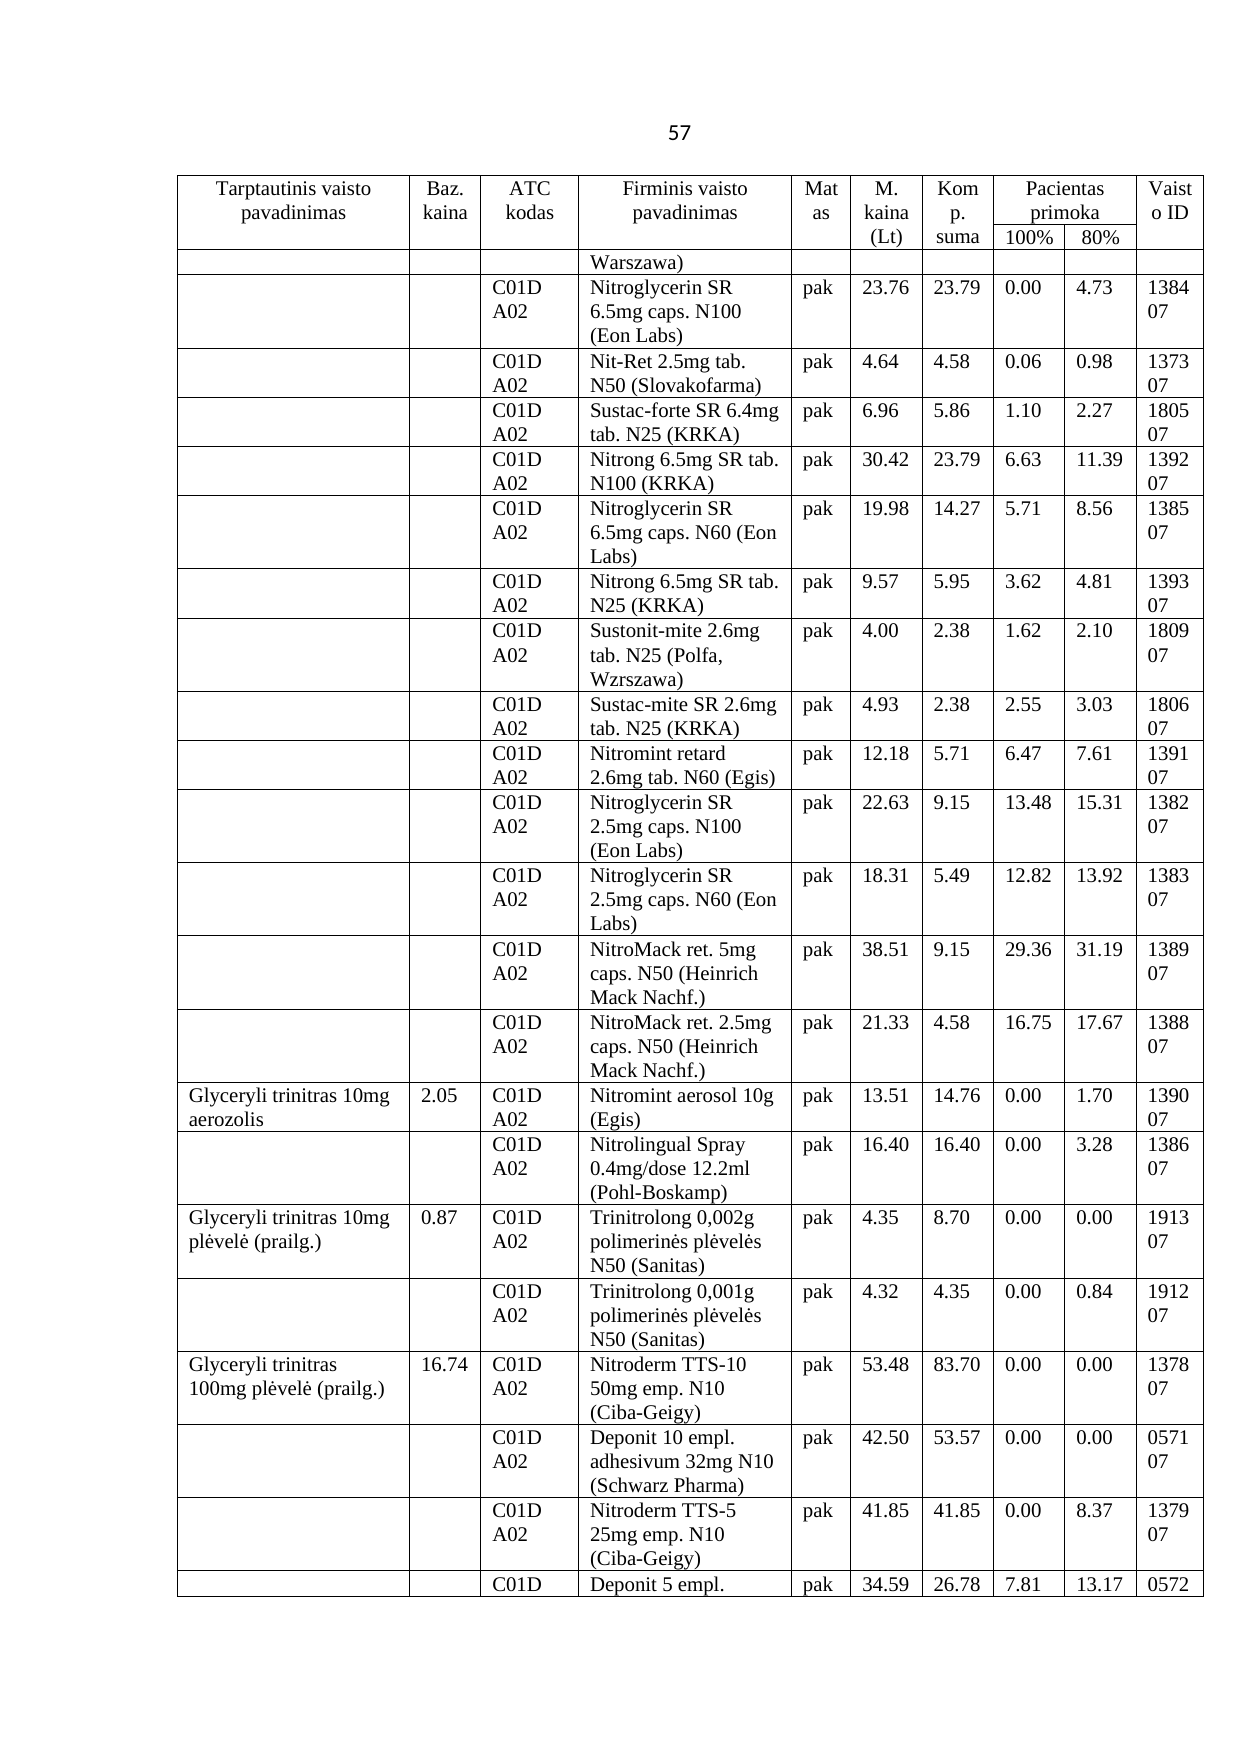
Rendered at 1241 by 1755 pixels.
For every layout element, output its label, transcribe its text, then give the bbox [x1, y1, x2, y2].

table_cell [178, 349, 409, 397]
table_cell 3.28 [1065, 1132, 1136, 1204]
table_cell Nitroderm TTS-5 25mg emp. N10 (Ciba-Geigy) [579, 1498, 791, 1570]
table_header Matas [792, 176, 850, 249]
table_cell pak [792, 790, 850, 862]
table_cell 0.00 [994, 275, 1064, 347]
table_cell 22.63 [851, 790, 922, 862]
table_cell [1137, 250, 1203, 274]
table_cell Nitroglycerin SR 6.5mg caps. N60 (Eon Labs) [579, 496, 791, 568]
table_cell 11.39 [1065, 447, 1136, 495]
table_cell [851, 250, 922, 274]
table_cell C01D A02 [481, 349, 578, 397]
table_cell pak [792, 275, 850, 347]
table_cell 29.36 [994, 936, 1064, 1009]
table_cell [410, 250, 480, 274]
table_cell C01D A02 [481, 569, 578, 617]
table_cell 23.79 [923, 447, 993, 495]
table_cell 5.86 [923, 398, 993, 446]
table_cell 41.85 [851, 1498, 922, 1570]
table_cell 4.73 [1065, 275, 1136, 347]
table_cell [410, 1425, 480, 1497]
table_cell pak [792, 1132, 850, 1204]
table_cell pak [792, 936, 850, 1009]
table_cell 0.00 [994, 1352, 1064, 1424]
table_cell [410, 349, 480, 397]
table_cell 42.50 [851, 1425, 922, 1497]
table_cell 31.19 [1065, 936, 1136, 1009]
table_cell 0.98 [1065, 349, 1136, 397]
table_cell 38.51 [851, 936, 922, 1009]
table_cell 53.57 [923, 1425, 993, 1497]
table_cell 6.63 [994, 447, 1064, 495]
table_cell [410, 936, 480, 1009]
table_cell 8.56 [1065, 496, 1136, 568]
table_cell 100% [994, 225, 1064, 249]
table_cell C01D A02 [481, 1205, 578, 1277]
table_cell 16.40 [923, 1132, 993, 1204]
table_cell [410, 1279, 480, 1351]
table_cell 0.84 [1065, 1279, 1136, 1351]
table_cell 6.47 [994, 741, 1064, 789]
table_header Tarptautinis vaisto pavadinimas [178, 176, 409, 249]
table_cell Nitromint retard 2.6mg tab. N60 (Egis) [579, 741, 791, 789]
table_cell 30.42 [851, 447, 922, 495]
table_cell C01D A02 [481, 1498, 578, 1570]
table_cell 8.37 [1065, 1498, 1136, 1570]
table_cell [178, 1132, 409, 1204]
table_cell Nitrolingual Spray 0.4mg/dose 12.2ml (Pohl-Boskamp) [579, 1132, 791, 1204]
table_cell 9.57 [851, 569, 922, 617]
table_cell 0572 [1137, 1571, 1203, 1596]
table_cell [178, 1279, 409, 1351]
table_cell 0.00 [994, 1132, 1064, 1204]
table_cell Nitroderm TTS-10 50mg emp. N10 (Ciba-Geigy) [579, 1352, 791, 1424]
table_cell 7.61 [1065, 741, 1136, 789]
table_cell 0.87 [410, 1205, 480, 1277]
table_cell 26.78 [923, 1571, 993, 1596]
table_cell 5.95 [923, 250, 993, 274]
table_cell 7.81 [994, 1571, 1064, 1596]
table_cell C01D A02 [481, 398, 578, 446]
table_cell 0.06 [994, 349, 1064, 397]
table_cell 1.70 [1065, 1083, 1136, 1131]
table_cell pak [792, 1498, 850, 1570]
table_cell C01D A02 [481, 1083, 578, 1131]
table_cell C01D A02 [481, 619, 578, 691]
table_header ATC kodas [481, 176, 578, 249]
table_cell 14.27 [923, 496, 993, 568]
table_cell 2.05 [410, 1083, 480, 1131]
table_cell 4.81 [1065, 569, 1136, 617]
table_cell 138407 [1137, 275, 1203, 347]
table_cell C01D A02 [481, 936, 578, 1009]
table_cell pak [792, 398, 850, 446]
table_cell 1.10 [994, 398, 1064, 446]
table_cell 5.71 [994, 496, 1064, 568]
table_cell pak [792, 741, 850, 789]
table_cell 5.71 [923, 741, 993, 789]
table_cell Nitroglycerin SR 2.5mg caps. N60 (Eon Labs) [579, 863, 791, 935]
table_cell 53.48 [851, 1352, 922, 1424]
table_cell Glyceryli trinitras 100mg plėvelė (prailg.) [178, 1352, 409, 1424]
table_cell 0.00 [994, 1279, 1064, 1351]
table_cell 9.15 [923, 936, 993, 1009]
table_cell 191307 [1137, 1205, 1203, 1277]
table_cell [410, 569, 480, 617]
table_cell 2.55 [994, 692, 1064, 740]
table_cell 80% [1065, 225, 1136, 249]
table_header Komp. suma (Lt) [923, 176, 993, 249]
table_cell [792, 250, 850, 274]
table_cell 14.76 [923, 1083, 993, 1131]
table_cell [1065, 250, 1136, 274]
table_cell 3.03 [1065, 692, 1136, 740]
table_cell [410, 790, 480, 862]
table_cell 23.79 [923, 275, 993, 347]
table_cell pak [792, 619, 850, 691]
table_cell 138307 [1137, 863, 1203, 935]
table_cell pak [792, 692, 850, 740]
table_cell 1.62 [994, 619, 1064, 691]
table_cell [178, 1571, 409, 1596]
table_cell [178, 741, 409, 789]
table_cell [481, 250, 578, 274]
table_cell pak [792, 447, 850, 495]
table_cell pak [792, 496, 850, 568]
table_header Baz. kaina [410, 176, 480, 249]
table_cell Trinitrolong 0,002g polimerinės plėvelės N50 (Sanitas) [579, 1205, 791, 1277]
table_cell 4.93 [851, 692, 922, 740]
table_cell 5.49 [923, 863, 993, 935]
table_cell 23.76 [851, 275, 922, 347]
table_cell 13.51 [851, 1083, 922, 1131]
table_cell [410, 275, 480, 347]
table_cell 2.10 [1065, 619, 1136, 691]
table_cell pak [792, 1010, 850, 1082]
table_cell [178, 790, 409, 862]
table_cell 0.00 [994, 1083, 1064, 1131]
table_cell [410, 1132, 480, 1204]
table_cell NitroMack ret. 5mg caps. N50 (Heinrich Mack Nachf.) [579, 936, 791, 1009]
table_cell 2.27 [1065, 398, 1136, 446]
table_cell pak [792, 1425, 850, 1497]
table_cell 180907 [1137, 619, 1203, 691]
table_cell [178, 569, 409, 617]
table_cell 4.58 [923, 349, 993, 397]
table_cell 180607 [1137, 692, 1203, 740]
table_cell C01D A02 [481, 1425, 578, 1497]
table_cell 5.95 [923, 569, 993, 617]
table_cell Sustonit-mite 2.6mg tab. N25 (Polfa, Wzrszawa) [579, 619, 791, 691]
table_cell C01D A02 [481, 447, 578, 495]
table_cell 13.92 [1065, 863, 1136, 935]
table_cell [178, 398, 409, 446]
table_cell Warszawa) [579, 250, 791, 274]
table_cell 9.15 [923, 790, 993, 862]
table_cell 4.64 [851, 349, 922, 397]
table_cell 15.31 [1065, 790, 1136, 862]
table_cell Nitromint aerosol 10g (Egis) [579, 1083, 791, 1131]
table_cell 34.59 [851, 1571, 922, 1596]
table_cell [410, 741, 480, 789]
table_cell 16.75 [994, 1010, 1064, 1082]
table_cell Deponit 5 empl. [579, 1571, 791, 1596]
table_cell 0.00 [1065, 1352, 1136, 1424]
table_cell Glyceryli trinitras 10mg aerozolis [178, 1083, 409, 1131]
table_cell C01D A02 [481, 741, 578, 789]
table_cell 2.38 [923, 619, 993, 691]
table_cell 4.35 [851, 1205, 922, 1277]
table_cell Trinitrolong 0,001g polimerinės plėvelės N50 (Sanitas) [579, 1279, 791, 1351]
table_cell [178, 936, 409, 1009]
table_cell 6.96 [851, 398, 922, 446]
table_cell C01D A02 [481, 692, 578, 740]
table_cell C01D A02 [481, 496, 578, 568]
table_cell C01D [481, 1571, 578, 1596]
table_cell C01D A02 [481, 275, 578, 347]
table_cell [410, 398, 480, 446]
table_cell 137807 [1137, 1352, 1203, 1424]
table_cell [410, 496, 480, 568]
table_cell 8.70 [923, 1205, 993, 1277]
table_cell 41.85 [923, 1498, 993, 1570]
table_cell 138807 [1137, 1010, 1203, 1082]
table_cell 0.00 [994, 1498, 1064, 1570]
table_cell C01D A02 [481, 863, 578, 935]
table_cell [178, 275, 409, 347]
table_cell Deponit 10 empl. adhesivum 32mg N10 (Schwarz Pharma) [579, 1425, 791, 1497]
table_header M. kaina (Lt) [851, 176, 922, 249]
table_cell 057107 [1137, 1425, 1203, 1497]
table_cell C01D A02 [481, 1352, 578, 1424]
table_cell [410, 619, 480, 691]
table_cell 4.58 [923, 1010, 993, 1082]
table_cell 139207 [1137, 447, 1203, 495]
table_cell 139107 [1137, 741, 1203, 789]
table_cell pak [792, 349, 850, 397]
table_cell [178, 496, 409, 568]
table_cell Nitroglycerin SR 6.5mg caps. N100 (Eon Labs) [579, 275, 791, 347]
table_cell 83.70 [923, 1352, 993, 1424]
table_cell [994, 250, 1064, 274]
table_cell Nitroglycerin SR 2.5mg caps. N100 (Eon Labs) [579, 790, 791, 862]
table_cell pak [792, 1083, 850, 1131]
table_cell 18.31 [851, 863, 922, 935]
table_header Vaisto ID [1137, 176, 1203, 249]
table_cell 180507 [1137, 398, 1203, 446]
table_cell C01D A02 [481, 1279, 578, 1351]
table_cell 138207 [1137, 790, 1203, 862]
table_cell 137307 [1137, 349, 1203, 397]
table_cell pak [792, 1279, 850, 1351]
table_cell [178, 1498, 409, 1570]
table_cell 138607 [1137, 1132, 1203, 1204]
table_cell 0.00 [994, 1425, 1064, 1497]
table_cell Sustac-mite SR 2.6mg tab. N25 (KRKA) [579, 692, 791, 740]
table_cell Nitrong 6.5mg SR tab. N100 (KRKA) [579, 447, 791, 495]
table_cell Nitrong 6.5mg SR tab. N25 (KRKA) [579, 569, 791, 617]
table_cell 16.40 [851, 1132, 922, 1204]
table_cell [410, 1571, 480, 1596]
table_cell 2.38 [923, 692, 993, 740]
table_cell 4.35 [923, 1279, 993, 1351]
table_cell pak [792, 569, 850, 617]
table_header Pacientas primoka [994, 176, 1136, 224]
table_cell pak [792, 1352, 850, 1424]
table_cell 4.00 [851, 619, 922, 691]
table_cell 191207 [1137, 1279, 1203, 1351]
table_cell [178, 250, 409, 274]
table_cell pak [792, 1571, 850, 1596]
table_cell Sustac-forte SR 6.4mg tab. N25 (KRKA) [579, 398, 791, 446]
table_cell 12.18 [851, 741, 922, 789]
table_cell pak [792, 1205, 850, 1277]
table_cell [178, 1010, 409, 1082]
table_cell 137907 [1137, 1498, 1203, 1570]
table_cell Glyceryli trinitras 10mg plėvelė (prailg.) [178, 1205, 409, 1277]
table_cell 13.17 [1065, 1571, 1136, 1596]
table_cell Nit-Ret 2.5mg tab. N50 (Slovakofarma) [579, 349, 791, 397]
table_cell 16.74 [410, 1352, 480, 1424]
table_cell [410, 863, 480, 935]
table_cell 12.82 [994, 863, 1064, 935]
table_header Firminis vaisto pavadinimas [579, 176, 791, 249]
table_cell [410, 692, 480, 740]
table_cell [178, 1425, 409, 1497]
table_cell [410, 1498, 480, 1570]
table_cell C01D A02 [481, 1132, 578, 1204]
table_cell 4.32 [851, 1279, 922, 1351]
table_cell 138507 [1137, 496, 1203, 568]
table_cell pak [792, 863, 850, 935]
table_cell [178, 692, 409, 740]
table_cell [178, 447, 409, 495]
table_cell 21.33 [851, 1010, 922, 1082]
table_cell C01D A02 [481, 790, 578, 862]
table_cell 0.00 [1065, 1205, 1136, 1277]
table_cell 139007 [1137, 1083, 1203, 1131]
table_cell 13.48 [994, 790, 1064, 862]
table_cell 17.67 [1065, 1010, 1136, 1082]
table_cell 3.62 [994, 569, 1064, 617]
table_cell 138907 [1137, 936, 1203, 1009]
table_cell 0.00 [1065, 1425, 1136, 1497]
table_cell [178, 619, 409, 691]
table_cell 139307 [1137, 569, 1203, 617]
table_cell NitroMack ret. 2.5mg caps. N50 (Heinrich Mack Nachf.) [579, 1010, 791, 1082]
table_cell [410, 447, 480, 495]
table_cell 19.98 [851, 496, 922, 568]
table_cell [178, 863, 409, 935]
table_cell 0.00 [994, 1205, 1064, 1277]
table_cell C01D A02 [481, 1010, 578, 1082]
table_cell [410, 1010, 480, 1082]
